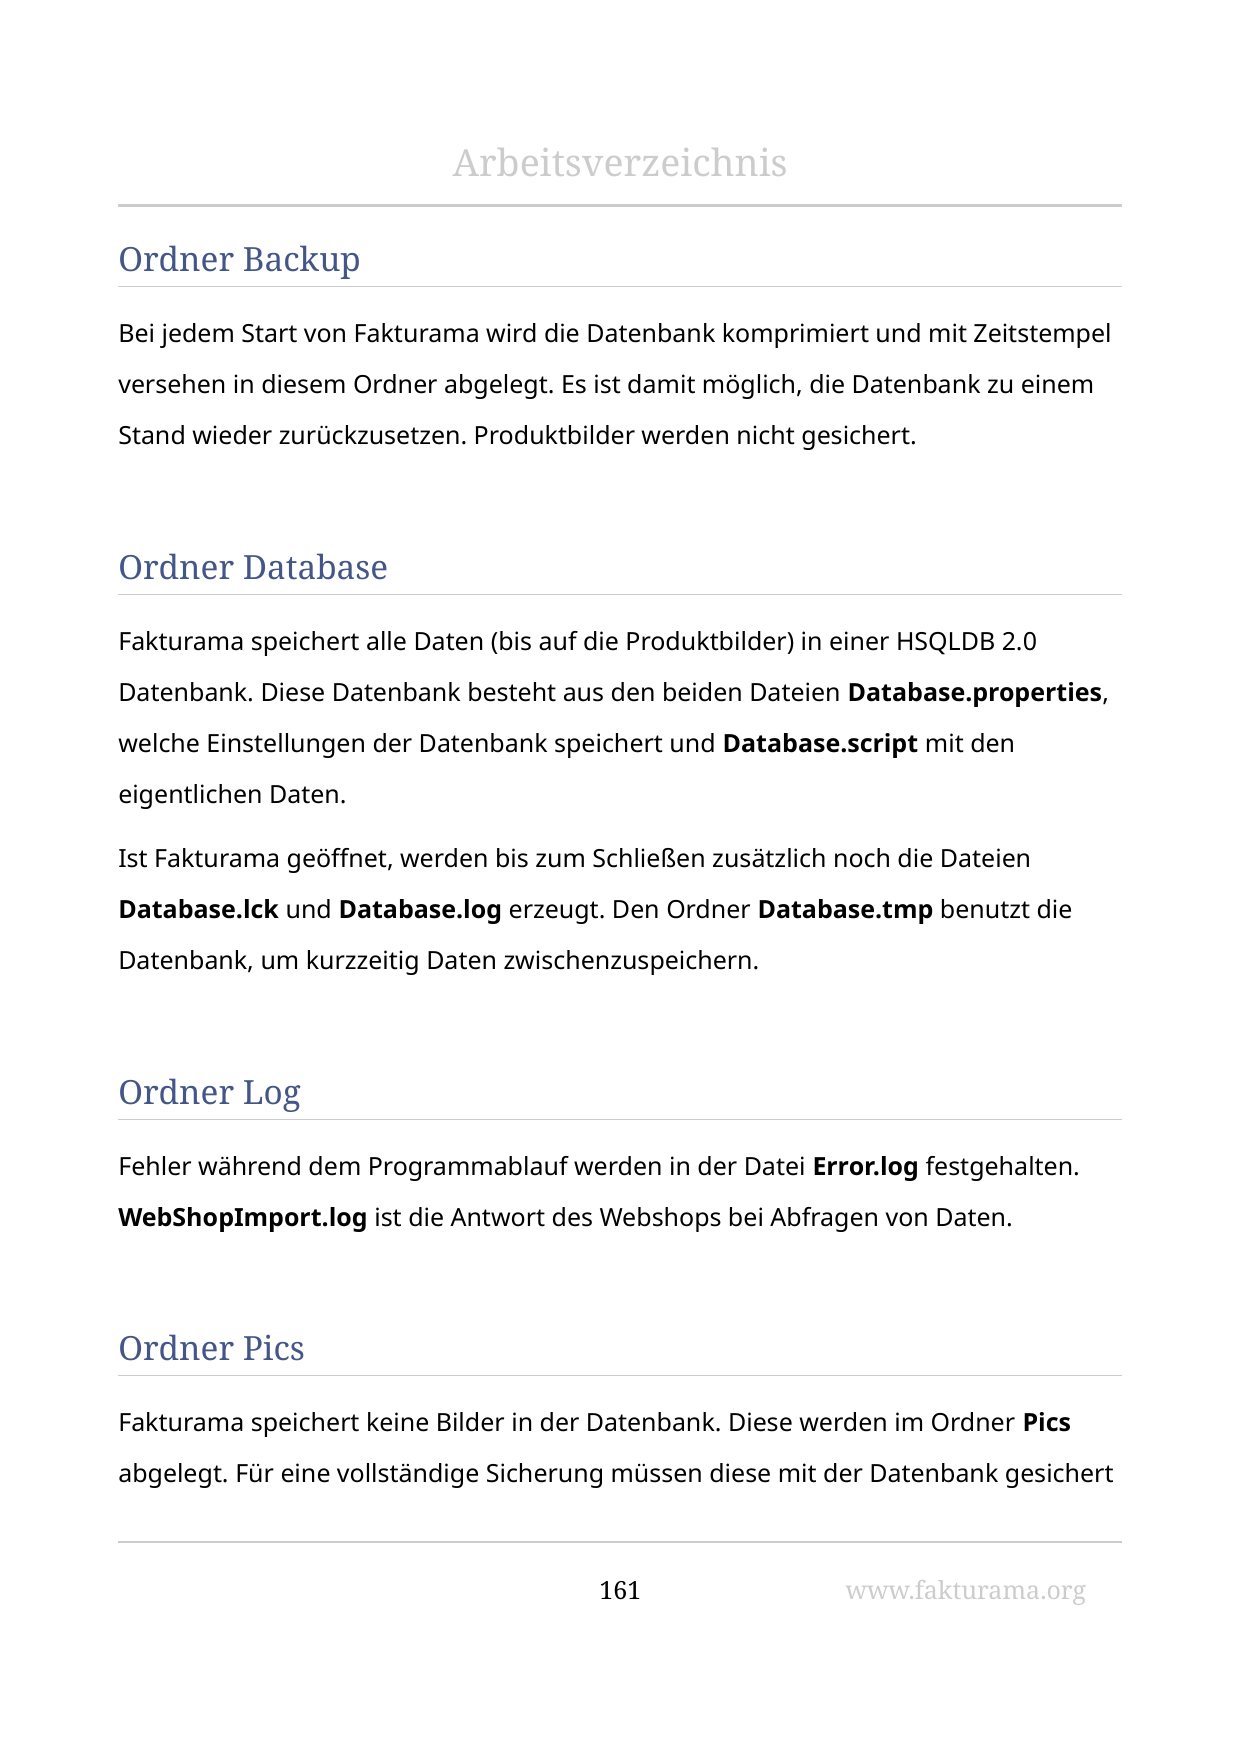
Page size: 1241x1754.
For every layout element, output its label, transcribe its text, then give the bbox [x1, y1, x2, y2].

text Bei jedem Start von Fakturama wird die Datenbank komprimiert und mit Zeitstempel versehen in diesem Ordner abgelegt. Es ist damit möglich, die Datenbank zu einem Stand wieder zurückzusetzen. Produktbilder werden nicht gesichert. [118, 316, 1122, 452]
text Fakturama speichert keine Bilder in der Datenbank. Diese werden im Ordner Pics abgelegt. Für eine vollständige Sicherung müssen diese mit der Datenbank gesichert [118, 1405, 1122, 1490]
subtitle Ordner Pics [118, 1325, 1122, 1375]
subtitle Ordner Database [118, 544, 1122, 594]
text Ist Fakturama geöffnet, werden bis zum Schließen zusätzlich noch die Dateien Database.lck und Database.log erzeugt. Den Ordner Database.tmp benutzt die Datenbank, um kurzzeitig Daten zwischenzuspeichern. [118, 840, 1122, 976]
text Fakturama speichert alle Daten (bis auf die Produktbilder) in einer HSQLDB 2.0 Datenbank. Diese Datenbank besteht aus den beiden Dateien Database.properties, welche Einstellungen der Datenbank speichert und Database.script mit den eigentlichen Daten. [118, 624, 1122, 811]
text Fehler während dem Programmablauf werden in der Datei Error.log festgehalten. WebShopImport.log ist die Antwort des Webshops bei Abfragen von Daten. [118, 1148, 1122, 1233]
subtitle Ordner Log [118, 1068, 1122, 1119]
subtitle Ordner Backup [118, 236, 1122, 286]
